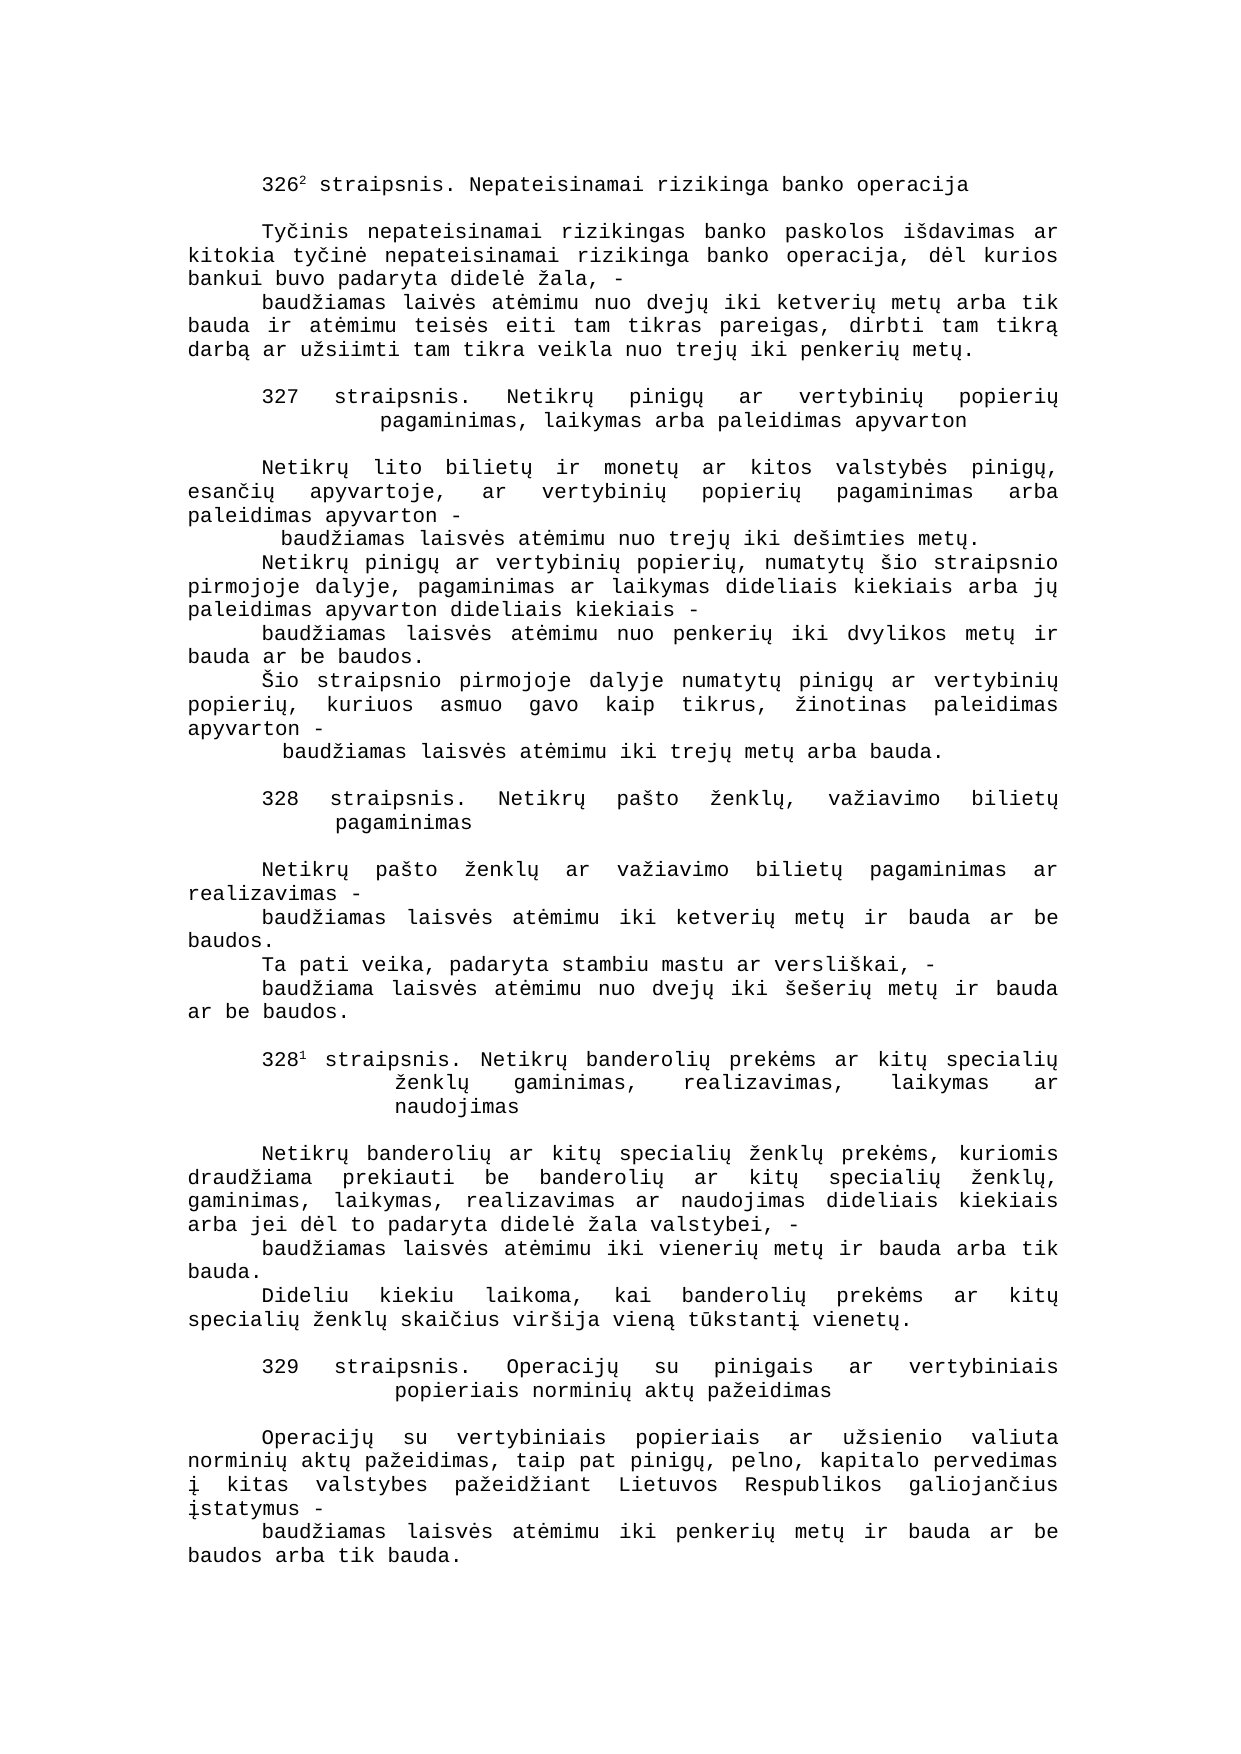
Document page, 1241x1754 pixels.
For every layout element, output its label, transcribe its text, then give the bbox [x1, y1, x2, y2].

text Dideliu kiekiu laikoma, kai banderolių prekėms ar kitų specialių ženklų skaičius viršija vieną tūkstantį vienetų. [187, 1285, 1059, 1332]
text Operacijų su vertybiniais popieriais ar užsienio valiuta norminių aktų pažeidimas, taip pat pinigų, pelno, kapitalo pervedimas į kitas valstybes pažeidžiant Lietuvos Respublikos galiojančius įstatymus - [187, 1427, 1059, 1521]
text 327 straipsnis. Netikrų pinigų ar vertybinių popierių pagaminimas, laikymas arba paleidimas apyvarton [261, 386, 1059, 434]
text baudžiamas laisvės atėmimu iki trejų metų arba bauda. [208, 741, 1059, 765]
text baudžiamas laisvės atėmimu iki penkerių metų ir bauda ar be baudos arba tik bauda. [187, 1521, 1059, 1569]
text baudžiamas laisvės atėmimu nuo trejų iki dešimties metų. [206, 528, 1059, 552]
text Netikrų pašto ženklų ar važiavimo bilietų pagaminimas ar realizavimas - [187, 859, 1059, 907]
text Netikrų lito bilietų ir monetų ar kitos valstybės pinigų, esančių apyvartoje, ar vertybinių popierių pagaminimas arba paleidimas apyvarton - [187, 457, 1059, 528]
text baudžiama laisvės atėmimu nuo dvejų iki šešerių metų ir bauda ar be baudos. [187, 978, 1059, 1025]
text baudžiamas laisvės atėmimu nuo penkerių iki dvylikos metų ir bauda ar be baudos. [187, 623, 1059, 670]
text 328 straipsnis. Netikrų pašto ženklų, važiavimo bilietų pagaminimas [261, 788, 1059, 836]
text 3262 straipsnis. Nepateisinamai rizikinga banko operacija [261, 174, 1059, 197]
text Tyčinis nepateisinamai rizikingas banko paskolos išdavimas ar kitokia tyčinė nepateisinamai rizikinga banko operacija, dėl kurios bankui buvo padaryta didelė žala, - [187, 221, 1059, 292]
text baudžiamas laivės atėmimu nuo dvejų iki ketverių metų arba tik bauda ir atėmimu teisės eiti tam tikras pareigas, dirbti tam tikrą darbą ar užsiimti tam tikra veikla nuo trejų iki penkerių metų. [187, 292, 1059, 363]
text baudžiamas laisvės atėmimu iki ketverių metų ir bauda ar be baudos. [187, 907, 1059, 954]
text Netikrų pinigų ar vertybinių popierių, numatytų šio straipsnio pirmojoje dalyje, pagaminimas ar laikymas dideliais kiekiais arba jų paleidimas apyvarton dideliais kiekiais - [187, 552, 1059, 623]
text Šio straipsnio pirmojoje dalyje numatytų pinigų ar vertybinių popierių, kuriuos asmuo gavo kaip tikrus, žinotinas paleidimas apyvarton - [187, 670, 1059, 741]
text 329 straipsnis. Operacijų su pinigais ar vertybiniais popieriais norminių aktų pažeidimas [261, 1356, 1059, 1403]
text 3281 straipsnis. Netikrų banderolių prekėms ar kitų specialių ženklų gaminimas, realizavimas, laikymas ar naudojimas [261, 1048, 1059, 1119]
text Netikrų banderolių ar kitų specialių ženklų prekėms, kuriomis draudžiama prekiauti be banderolių ar kitų specialių ženklų, gaminimas, laikymas, realizavimas ar naudojimas dideliais kiekiais arba jei dėl to padaryta didelė žala valstybei, - [187, 1143, 1059, 1238]
text Ta pati veika, padaryta stambiu mastu ar versliškai, - [187, 954, 1059, 978]
text baudžiamas laisvės atėmimu iki vienerių metų ir bauda arba tik bauda. [187, 1238, 1059, 1285]
